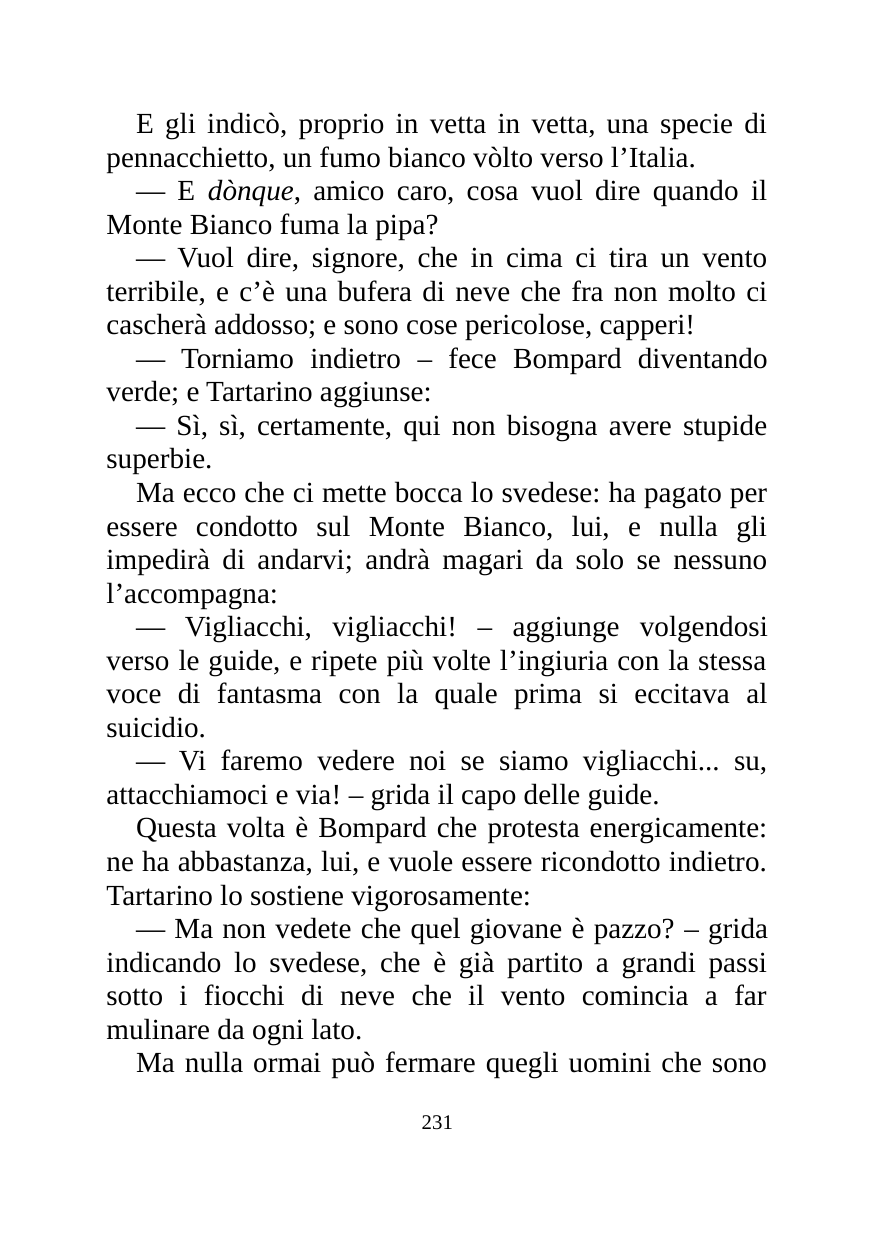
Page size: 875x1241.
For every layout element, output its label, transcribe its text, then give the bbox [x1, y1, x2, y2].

text — Vi faremo vedere noi se siamo vigliacchi... su, attacchiamoci e via! – grida il capo delle guide. [106, 743, 768, 811]
text — Ma non vedete che quel giovane è pazzo? – grida indicando lo svedese, che è già partito a grandi passi sotto i fiocchi di neve che il vento comincia a far mulinare da ogni lato. [106, 911, 768, 1045]
text — Torniamo indietro – fece Bompard diventando verde; e Tartarino aggiunse: [106, 341, 768, 408]
text Ma ecco che ci mette bocca lo svedese: ha pagato per essere condotto sul Monte Bianco, lui, e nulla gli impedirà di andarvi; andrà magari da solo se nessuno l’accompagna: [106, 475, 768, 609]
text — Vigliacchi, vigliacchi! – aggiunge volgendosi verso le guide, e ripete più volte l’ingiuria con la stessa voce di fantasma con la quale prima si eccitava al suicidio. [106, 609, 768, 743]
text — Sì, sì, certamente, qui non bisogna avere stupide superbie. [106, 408, 768, 475]
text Questa volta è Bompard che protesta energicamente: ne ha abbastanza, lui, e vuole essere ricondotto indietro. Tartarino lo sostiene vigorosamente: [106, 811, 768, 911]
text E gli indicò, proprio in vetta in vetta, una specie di pennacchietto, un fumo bianco vòlto verso l’Italia. [106, 106, 768, 173]
text — E dònque, amico caro, cosa vuol dire quando il Monte Bianco fuma la pipa? [106, 173, 768, 240]
text Ma nulla ormai può fermare quegli uomini che sono [106, 1045, 768, 1079]
text — Vuol dire, signore, che in cima ci tira un vento terribile, e c’è una bufera di neve che fra non molto ci cascherà addosso; e sono cose pericolose, capperi! [106, 240, 768, 341]
